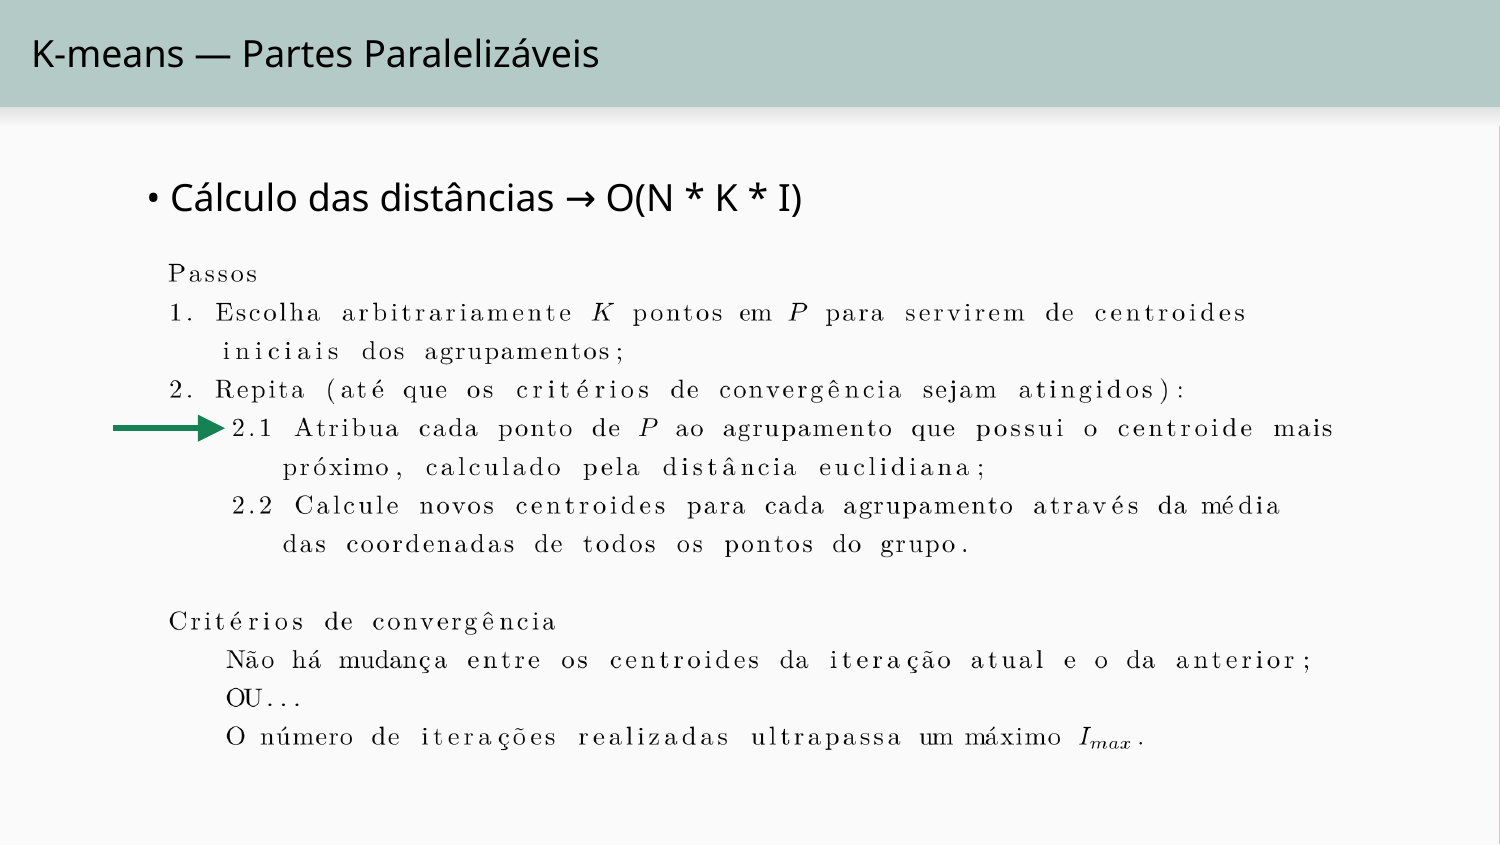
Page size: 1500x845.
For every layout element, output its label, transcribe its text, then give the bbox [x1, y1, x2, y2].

picture [158, 267, 1342, 758]
title K-means — Partes Paralelizáveis [16, 2, 1464, 102]
list • Cálculo das distâncias → O(N * K * I) [131, 158, 1369, 267]
